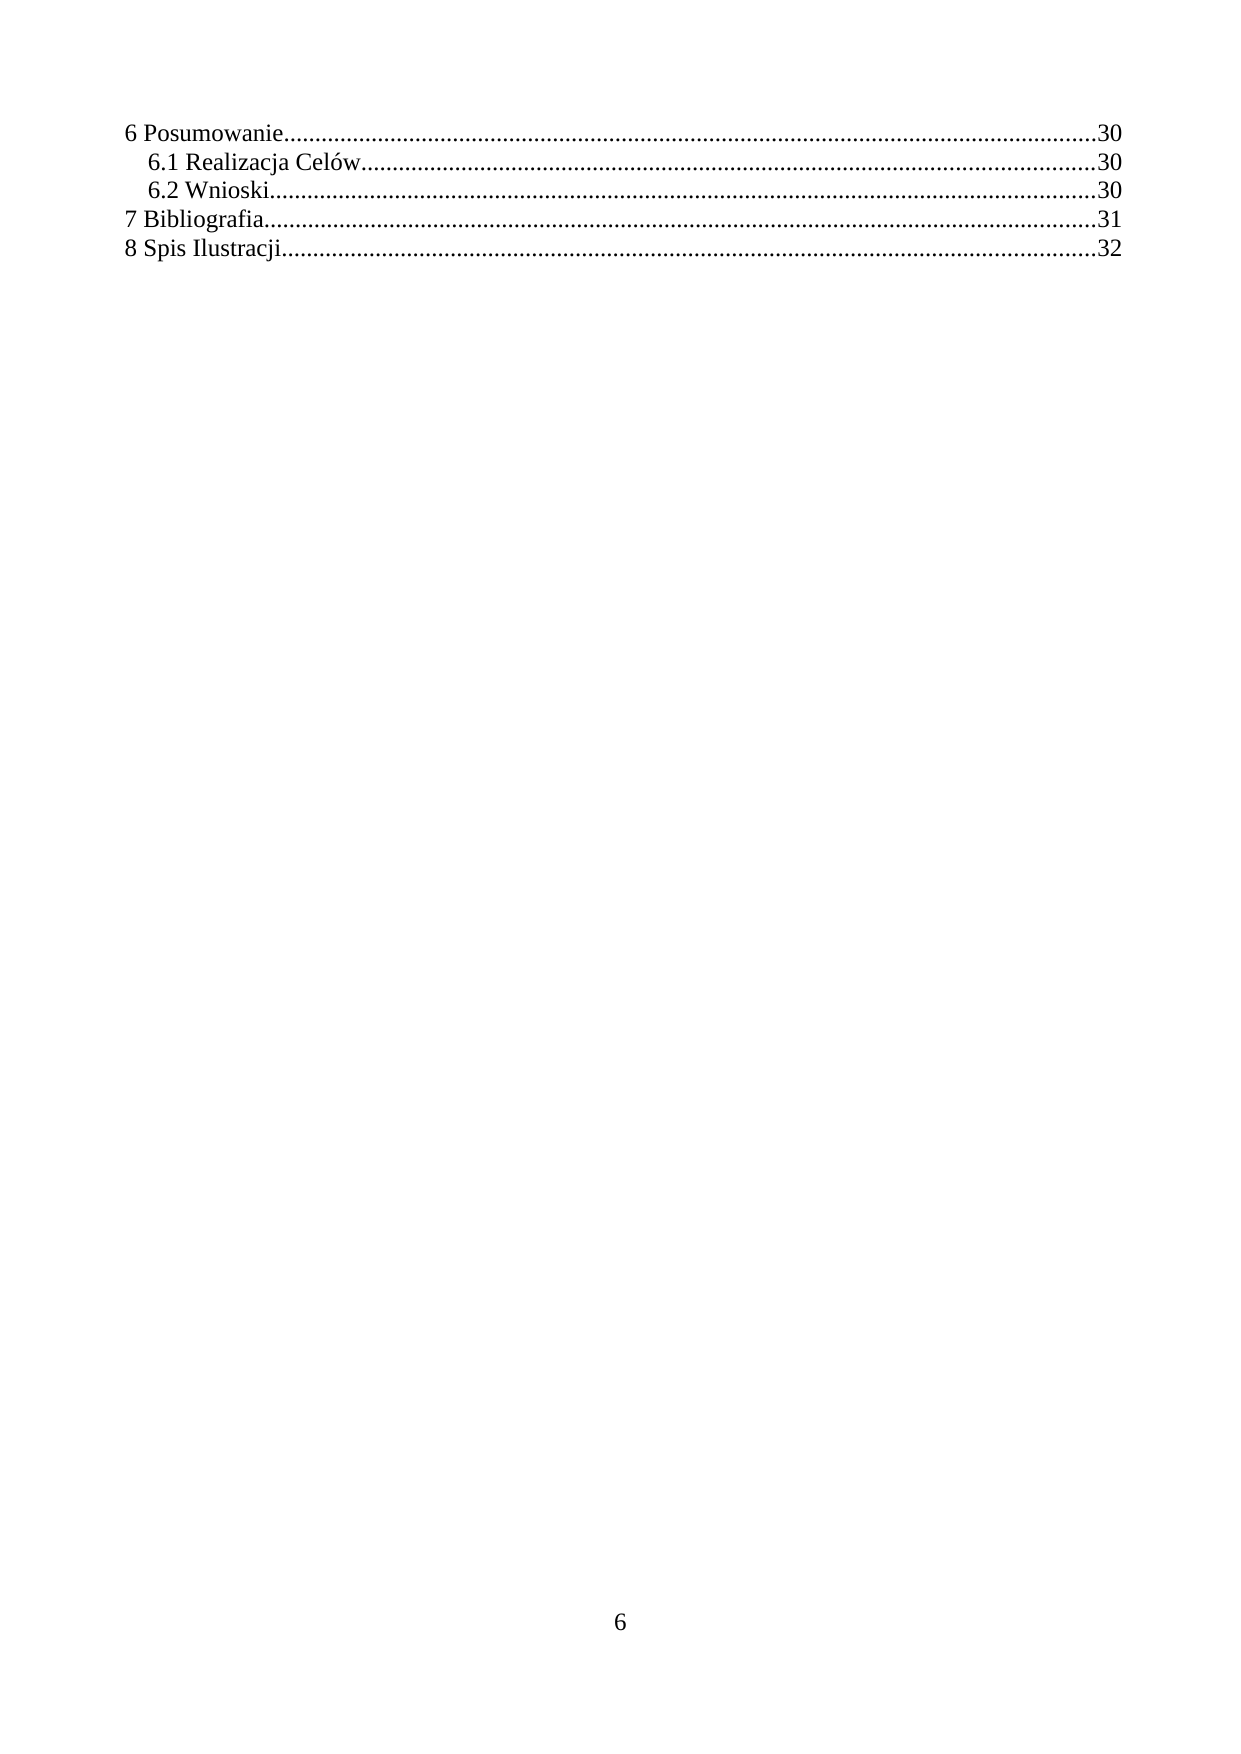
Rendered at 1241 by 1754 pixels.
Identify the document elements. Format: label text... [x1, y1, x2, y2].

text 7 Bibliografia 31 [118, 204, 1122, 233]
text 6.1 Realizacja Celów 30 [148, 147, 1122, 176]
text 8 Spis Ilustracji 32 [118, 233, 1122, 262]
text 6.2 Wnioski 30 [148, 176, 1122, 204]
text 6 Posumowanie 30 [118, 118, 1122, 147]
